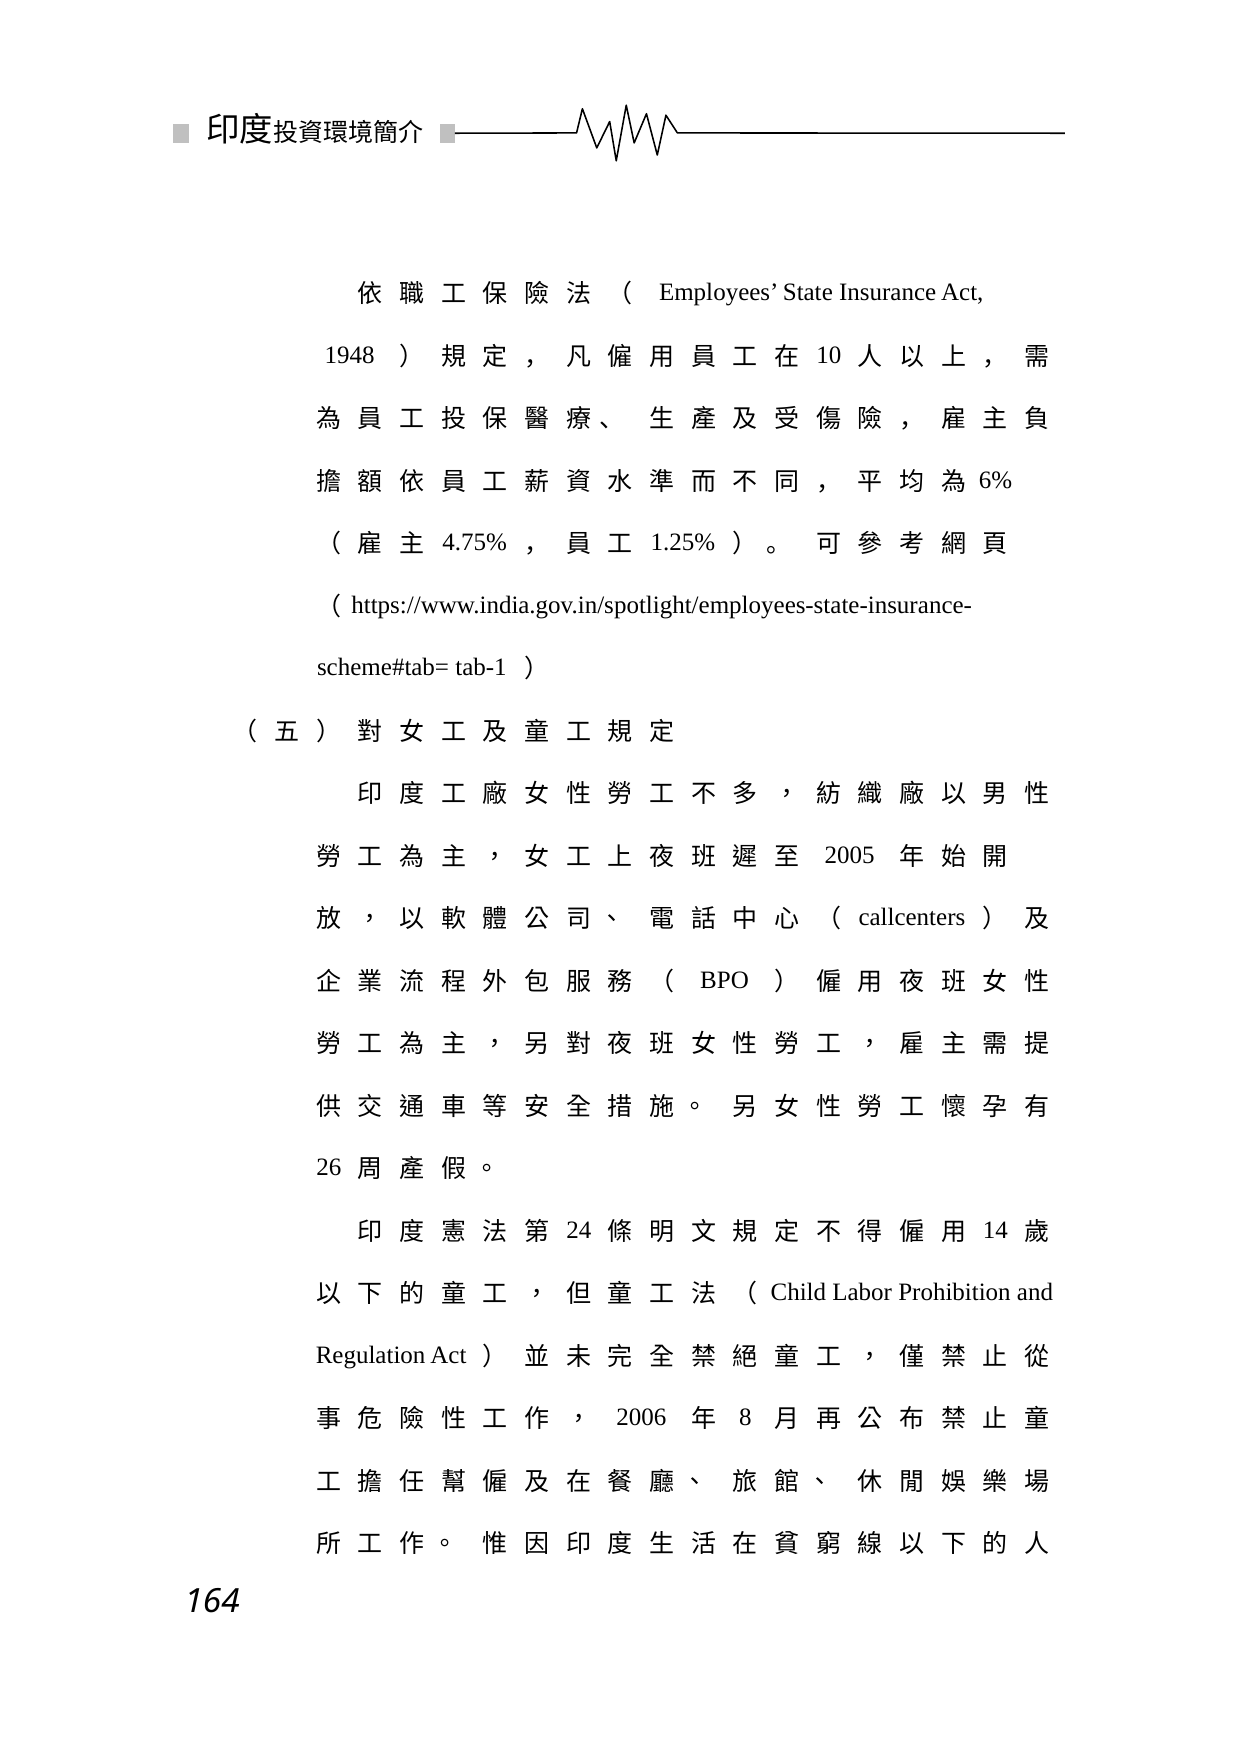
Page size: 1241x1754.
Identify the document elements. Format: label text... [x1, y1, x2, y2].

text （五）對女工及童工規定 [207, 688, 1058, 750]
text 印度憲法第24條明文規定不得僱用14歲以下的童工，但童工法（Child Labor Prohibition and Regulation Act）並未完全禁絕童工，僅禁止從事危險性工作，2006年8月再公布禁止童工擔任幫僱及在餐廳、旅館、休閒娛樂場所工作。惟因印度生活在貧窮線以下的人 [281, 1188, 1058, 1563]
text 依職工保險法（Employees’ State Insurance Act, 1948）規定，凡僱用員工在10人以上，需為員工投保醫療、生產及受傷險，雇主負擔額依員工薪資水準而不同，平均為6%（雇主4.75%，員工1.25%）。可參考網頁（https://www.india.gov.in/spotlight/employees-state-insurance-scheme#tab= tab-1） [281, 250, 1058, 688]
text 印度工廠女性勞工不多，紡織廠以男性勞工為主，女工上夜班遲至2005年始開放，以軟體公司、電話中心（callcenters）及企業流程外包服務（BPO）僱用夜班女性勞工為主，另對夜班女性勞工，雇主需提供交通車等安全措施。另女性勞工懷孕有26周產假。 [281, 750, 1058, 1188]
